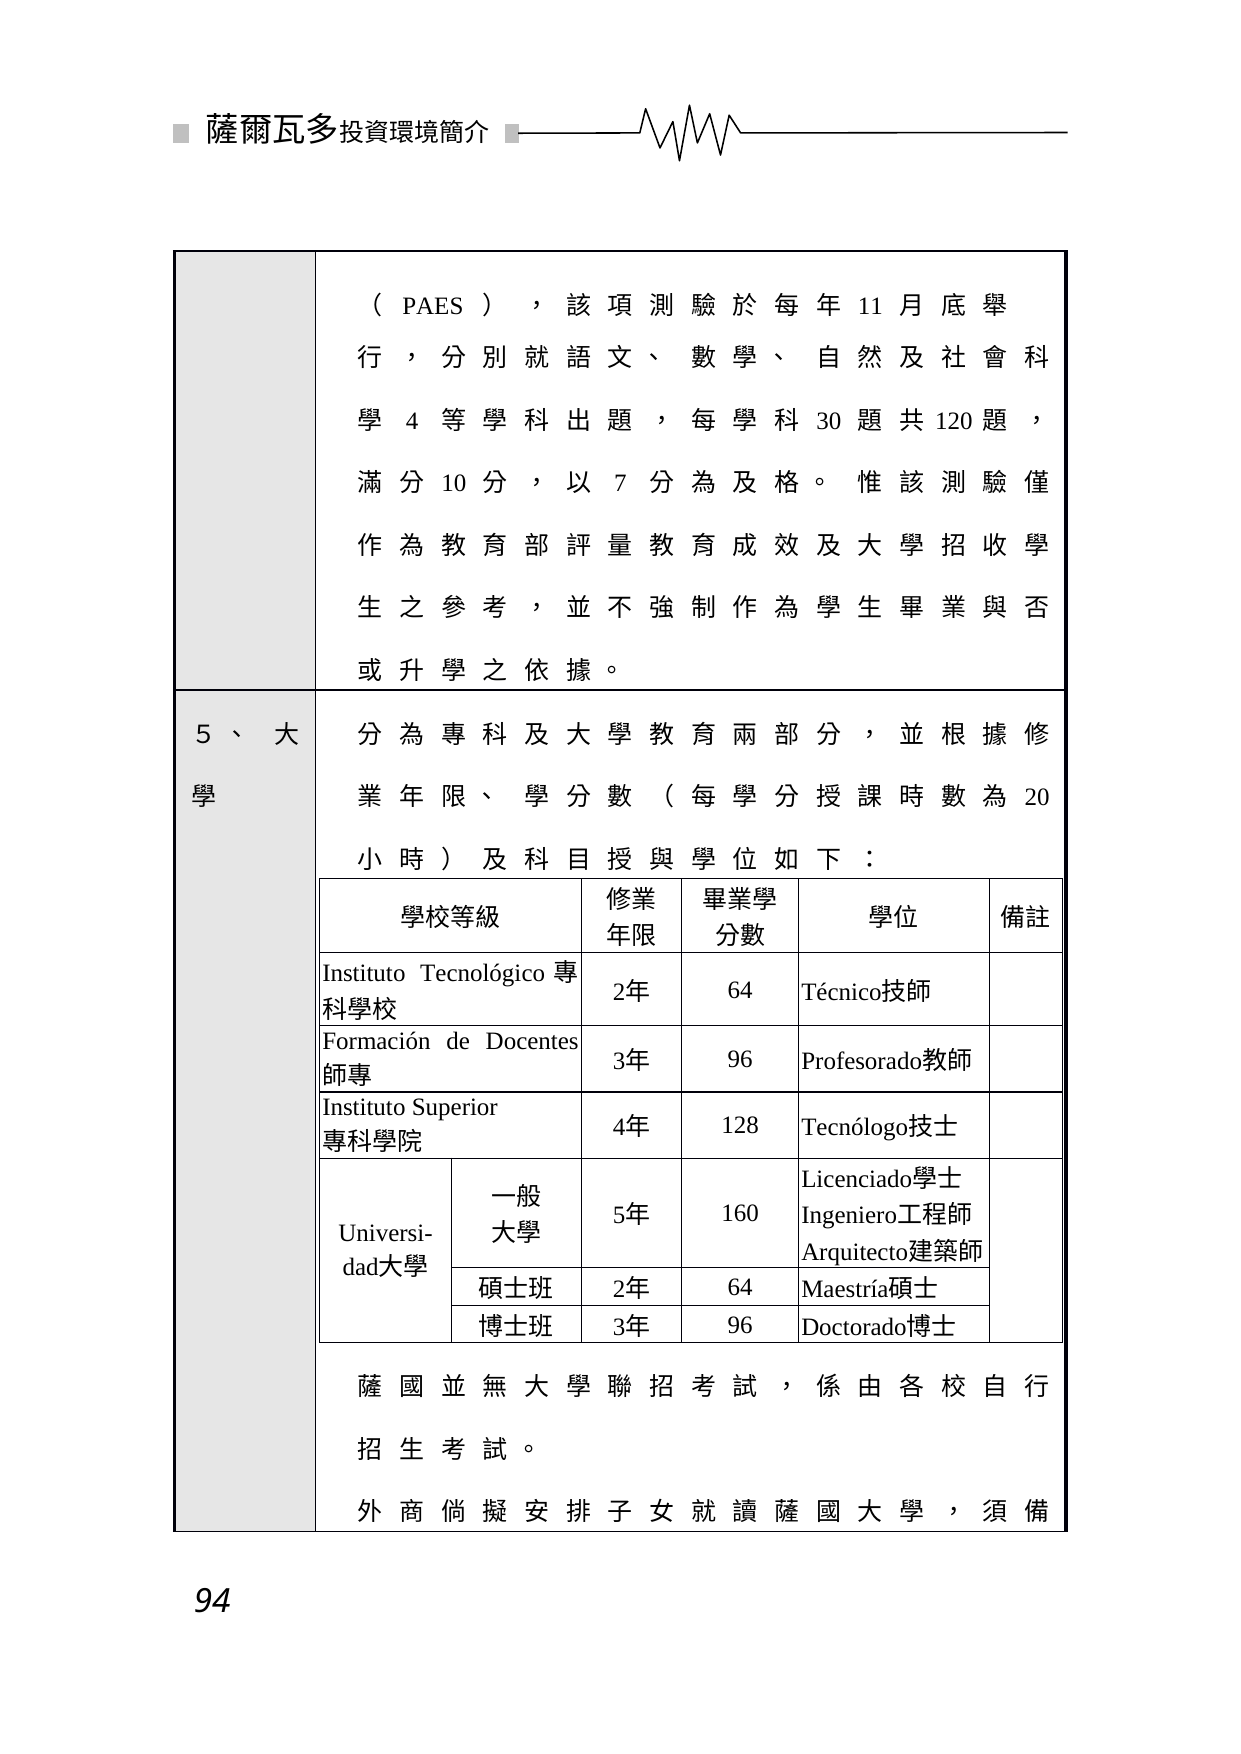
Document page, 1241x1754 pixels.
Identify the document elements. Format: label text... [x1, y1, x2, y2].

table_cell [176, 252, 315, 689]
table_cell 64 [682, 1268, 798, 1305]
table_cell Licenciado學士 Ingeniero工程師 Arquitecto建築師 [799, 1159, 989, 1267]
table_cell 96 [682, 1026, 798, 1091]
table_cell 3年 [582, 1306, 681, 1342]
table_header 學位 [799, 879, 989, 952]
table_header 學校等級 [320, 879, 581, 952]
table_cell 博士班 [452, 1306, 581, 1342]
table_cell 64 [682, 953, 798, 1025]
table_cell [990, 953, 1062, 1025]
table_cell 2年 [582, 1268, 681, 1305]
table_cell 96 [682, 1306, 798, 1342]
table_cell 碩士班 [452, 1268, 581, 1305]
table_cell [990, 1159, 1062, 1342]
table_cell （PAES），該項測驗於每年11月底舉行，分別就語文、數學、自然及社會科學4等學科出題，每學科30題共120題，滿分10分，以7分為及格。惟該測驗僅作為教育部評量教育成效及大學招收學生之參考，並不強制作為學生畢業與否或升學之依據。 [316, 252, 1064, 689]
table_cell 128 [682, 1093, 798, 1157]
table_cell Doctorado博士 [799, 1306, 989, 1342]
table_cell 3年 [582, 1026, 681, 1091]
table_cell 分為專科及大學教育兩部分，並根據修業年限、學分數（每學分授課時數為20小時）及科目授與學位如下： 薩國並無大學聯招考試，係由各校自行招生考試。 外商倘擬安排子女就讀薩國大學，須備 [316, 691, 1064, 1531]
table_cell Profesorado教師 [799, 1026, 989, 1091]
table_cell Técnico技師 [799, 953, 989, 1025]
table_cell Maestría碩士 [799, 1268, 989, 1305]
table_cell 一般 大學 [452, 1159, 581, 1267]
table_header 備註 [990, 879, 1062, 952]
table_cell 4年 [582, 1093, 681, 1157]
table_cell Tecnólogo技士 [799, 1093, 989, 1157]
table_header 畢業學 分數 [682, 879, 798, 952]
table_cell [990, 1093, 1062, 1157]
table_cell Formación de Docentes師專 [320, 1026, 581, 1091]
table_cell Universi- dad大學 [320, 1159, 451, 1342]
table_cell 160 [682, 1159, 798, 1267]
table_cell 5年 [582, 1159, 681, 1267]
table_cell ５、大學 [176, 691, 315, 1531]
table_cell [990, 1026, 1062, 1091]
table_header 修業 年限 [582, 879, 681, 952]
table_cell Instituto Superior 專科學院 [320, 1093, 581, 1157]
table_cell Instituto Tecnológico專科學校 [320, 953, 581, 1025]
table_cell 2年 [582, 953, 681, 1025]
